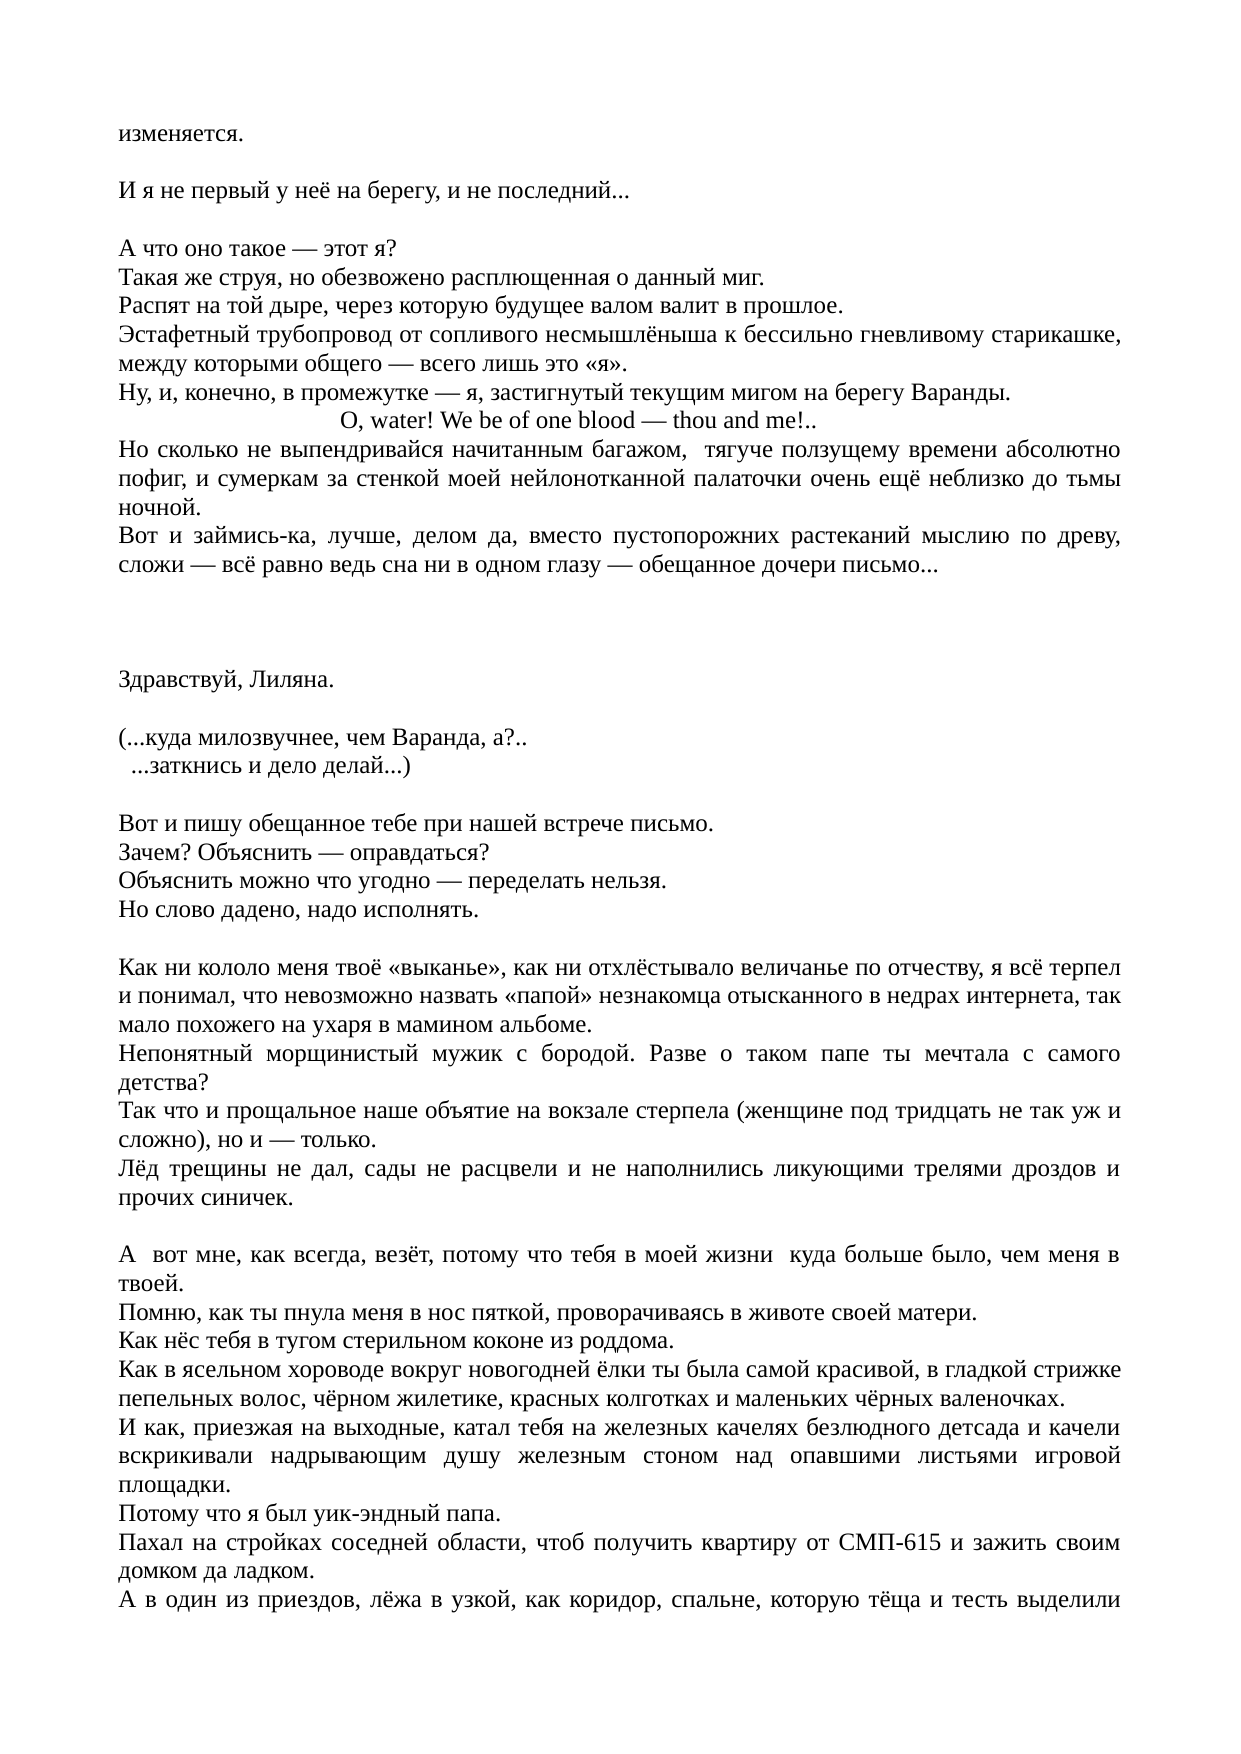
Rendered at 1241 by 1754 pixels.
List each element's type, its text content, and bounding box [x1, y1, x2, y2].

text Как в ясельном хороводе вокруг новогодней ёлки ты была самой красивой, в гладкой стрижке пепельных волос, чёрном жилетике, красных колготках и маленьких чёрных валеночках. [118, 1354, 1122, 1412]
text Эстафетный трубопровод от сопливого несмышлёныша к бессильно гневливому старикашке, между которыми общего — всего лишь это «я». [118, 319, 1122, 377]
text изменяется. [118, 118, 1122, 147]
text Зачем? Объяснить — оправдаться? [118, 837, 1122, 866]
text Помню, как ты пнула меня в нос пяткой, проворачиваясь в животе своей матери. [118, 1297, 1122, 1326]
text А в один из приездов, лёжа в узкой, как коридор, спальне, которую тёща и тесть выделили [118, 1584, 1122, 1613]
text ...заткнись и дело делай...) [118, 751, 1122, 779]
text (...куда милозвучнее, чем Варанда, а?.. [118, 722, 1122, 751]
text Как ни кололо меня твоё «выканье», как ни отхлёстывало величанье по отчеству, я всё терпел и понимал, что невозможно назвать «папой» незнакомца отысканного в недрах интернета, так мало похожего на ухаря в мамином альбоме. [118, 952, 1122, 1038]
text А вот мне, как всегда, везёт, потому что тебя в моей жизни куда больше было, чем меня в твоей. [118, 1239, 1122, 1297]
text Но сколько не выпендривайся начитанным багажом, тягуче ползущему времени абсолютно пофиг, и сумеркам за стенкой моей нейлонотканной палаточки очень ещё неблизко до тьмы ночной. [118, 434, 1122, 521]
text Ну, и, конечно, в промежутке — я, застигнутый текущим мигом на берегу Варанды. [118, 377, 1122, 406]
text Лёд трещины не дал, сады не расцвели и не наполнились ликующими трелями дроздов и прочих синичек. [118, 1153, 1122, 1211]
text Но слово дадено, надо исполнять. [118, 894, 1122, 923]
text Непонятный морщинистый мужик с бородой. Разве о таком папе ты мечтала с самого детства? [118, 1038, 1122, 1096]
text Так что и прощальное наше объятие на вокзале стерпела (женщине под тридцать не так уж и сложно), но и — только. [118, 1096, 1122, 1153]
text Вот и займись-ка, лучше, делом да, вместо пустопорожних растеканий мыслию по древу, сложи — всё равно ведь сна ни в одном глазу — обещанное дочери письмо... [118, 521, 1122, 578]
text Потому что я был уик-эндный папа. [118, 1498, 1122, 1527]
text Объяснить можно что угодно — переделать нельзя. [118, 866, 1122, 894]
text O, water! We be of one blood — thou and me!.. [118, 406, 1122, 434]
text Такая же струя, но обезвожено расплющенная о данный миг. [118, 262, 1122, 291]
text Распят на той дыре, через которую будущее валом валит в прошлое. [118, 291, 1122, 319]
text И как, приезжая на выходные, катал тебя на железных качелях безлюдного детсада и качели вскрикивали надрывающим душу железным стоном над опавшими листьями игровой площадки. [118, 1412, 1122, 1498]
text Пахал на стройках соседней области, чтоб получить квартиру от СМП-615 и зажить своим домком да ладком. [118, 1527, 1122, 1584]
text И я не первый у неё на берегу, и не последний... [118, 176, 1122, 204]
text Вот и пишу обещанное тебе при нашей встрече письмо. [118, 808, 1122, 837]
text Здравствуй, Лиляна. [118, 664, 1122, 693]
text Как нёс тебя в тугом стерильном коконе из роддома. [118, 1326, 1122, 1354]
text А что оно такое — этот я? [118, 233, 1122, 262]
